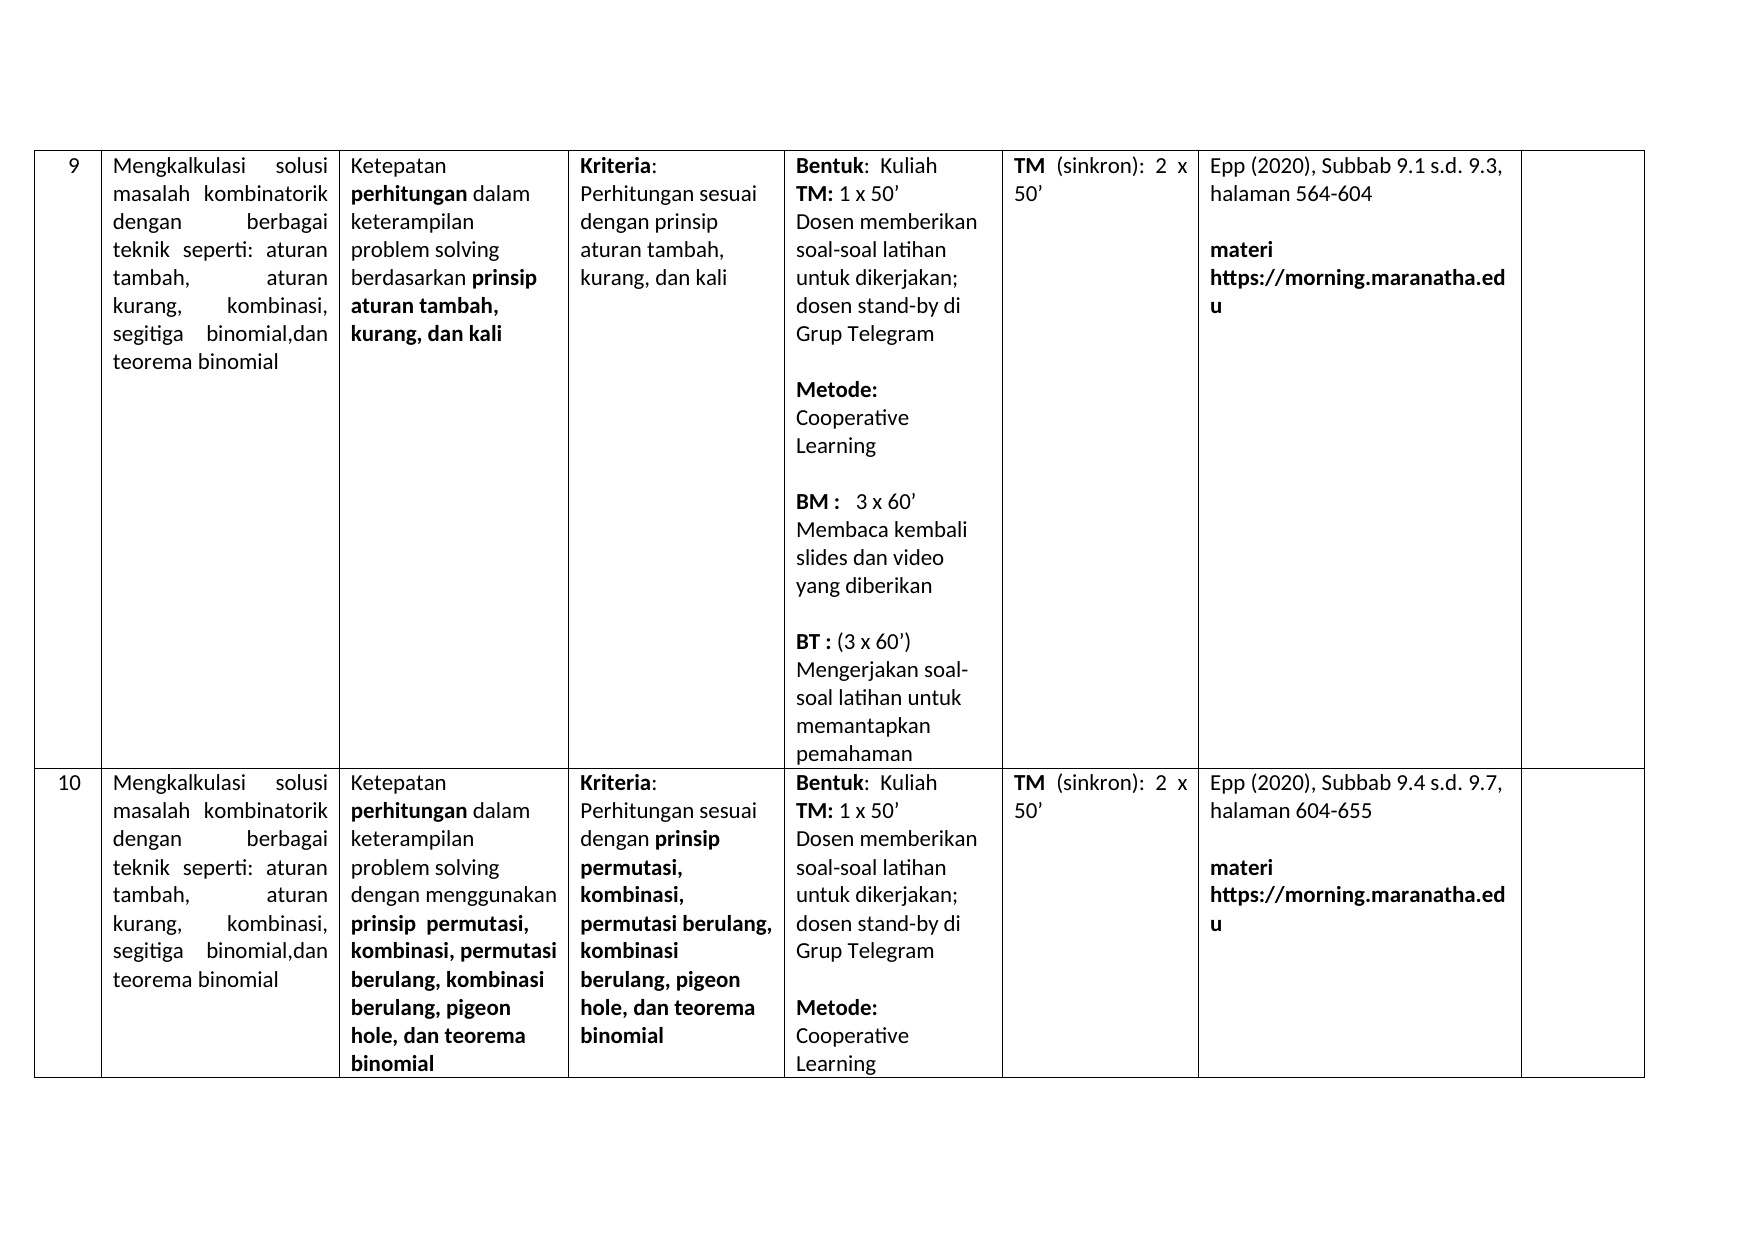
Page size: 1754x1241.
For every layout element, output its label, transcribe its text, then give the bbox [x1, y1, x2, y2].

table_cell 10 [35, 769, 101, 1077]
table_cell 9 [35, 151, 101, 767]
table_cell Mengkalkulasi solusi masalah kombinatorik dengan berbagai teknik seperti: aturan tambah, aturan kurang, kombinasi, segitiga binomial,dan teorema binomial [102, 151, 339, 767]
table_cell Bentuk: Kuliah TM: 1 x 50’ Dosen memberikan soal-soal latihan untuk dikerjakan; dosen stand-by di Grup Telegram Metode: Cooperative Learning BM : 3 x 60’ Membaca kembali slides dan video yang diberikan BT : (3 x 60’) Mengerjakan soal-soal latihan untuk memantapkan pemahaman [785, 151, 1002, 767]
table_cell [1522, 769, 1644, 1077]
table_cell Mengkalkulasi solusi masalah kombinatorik dengan berbagai teknik seperti: aturan tambah, aturan kurang, kombinasi, segitiga binomial,dan teorema binomial [102, 769, 339, 1077]
table_cell Epp (2020), Subbab 9.1 s.d. 9.3, halaman 564-604 materi https://morning.maranatha.edu [1199, 151, 1521, 767]
table_cell TM (sinkron): 2 x 50’ [1003, 769, 1198, 1077]
table_cell Kriteria: Perhitungan sesuai dengan prinsip aturan tambah, kurang, dan kali [569, 151, 784, 767]
table_cell Kriteria: Perhitungan sesuai dengan prinsip permutasi, kombinasi, permutasi berulang, kombinasi berulang, pigeon hole, dan teorema binomial [569, 769, 784, 1077]
table_cell Epp (2020), Subbab 9.4 s.d. 9.7, halaman 604-655 materi https://morning.maranatha.edu [1199, 769, 1521, 1077]
table_cell Ketepatan perhitungan dalam keterampilan problem solving dengan menggunakan prinsip permutasi, kombinasi, permutasi berulang, kombinasi berulang, pigeon hole, dan teorema binomial [340, 769, 568, 1077]
table_cell Ketepatan perhitungan dalam keterampilan problem solving berdasarkan prinsip aturan tambah, kurang, dan kali [340, 151, 568, 767]
table_cell TM (sinkron): 2 x 50’ [1003, 151, 1198, 767]
table_cell [1522, 151, 1644, 767]
table_cell Bentuk: Kuliah TM: 1 x 50’ Dosen memberikan soal-soal latihan untuk dikerjakan; dosen stand-by di Grup Telegram Metode: Cooperative Learning [785, 769, 1002, 1077]
